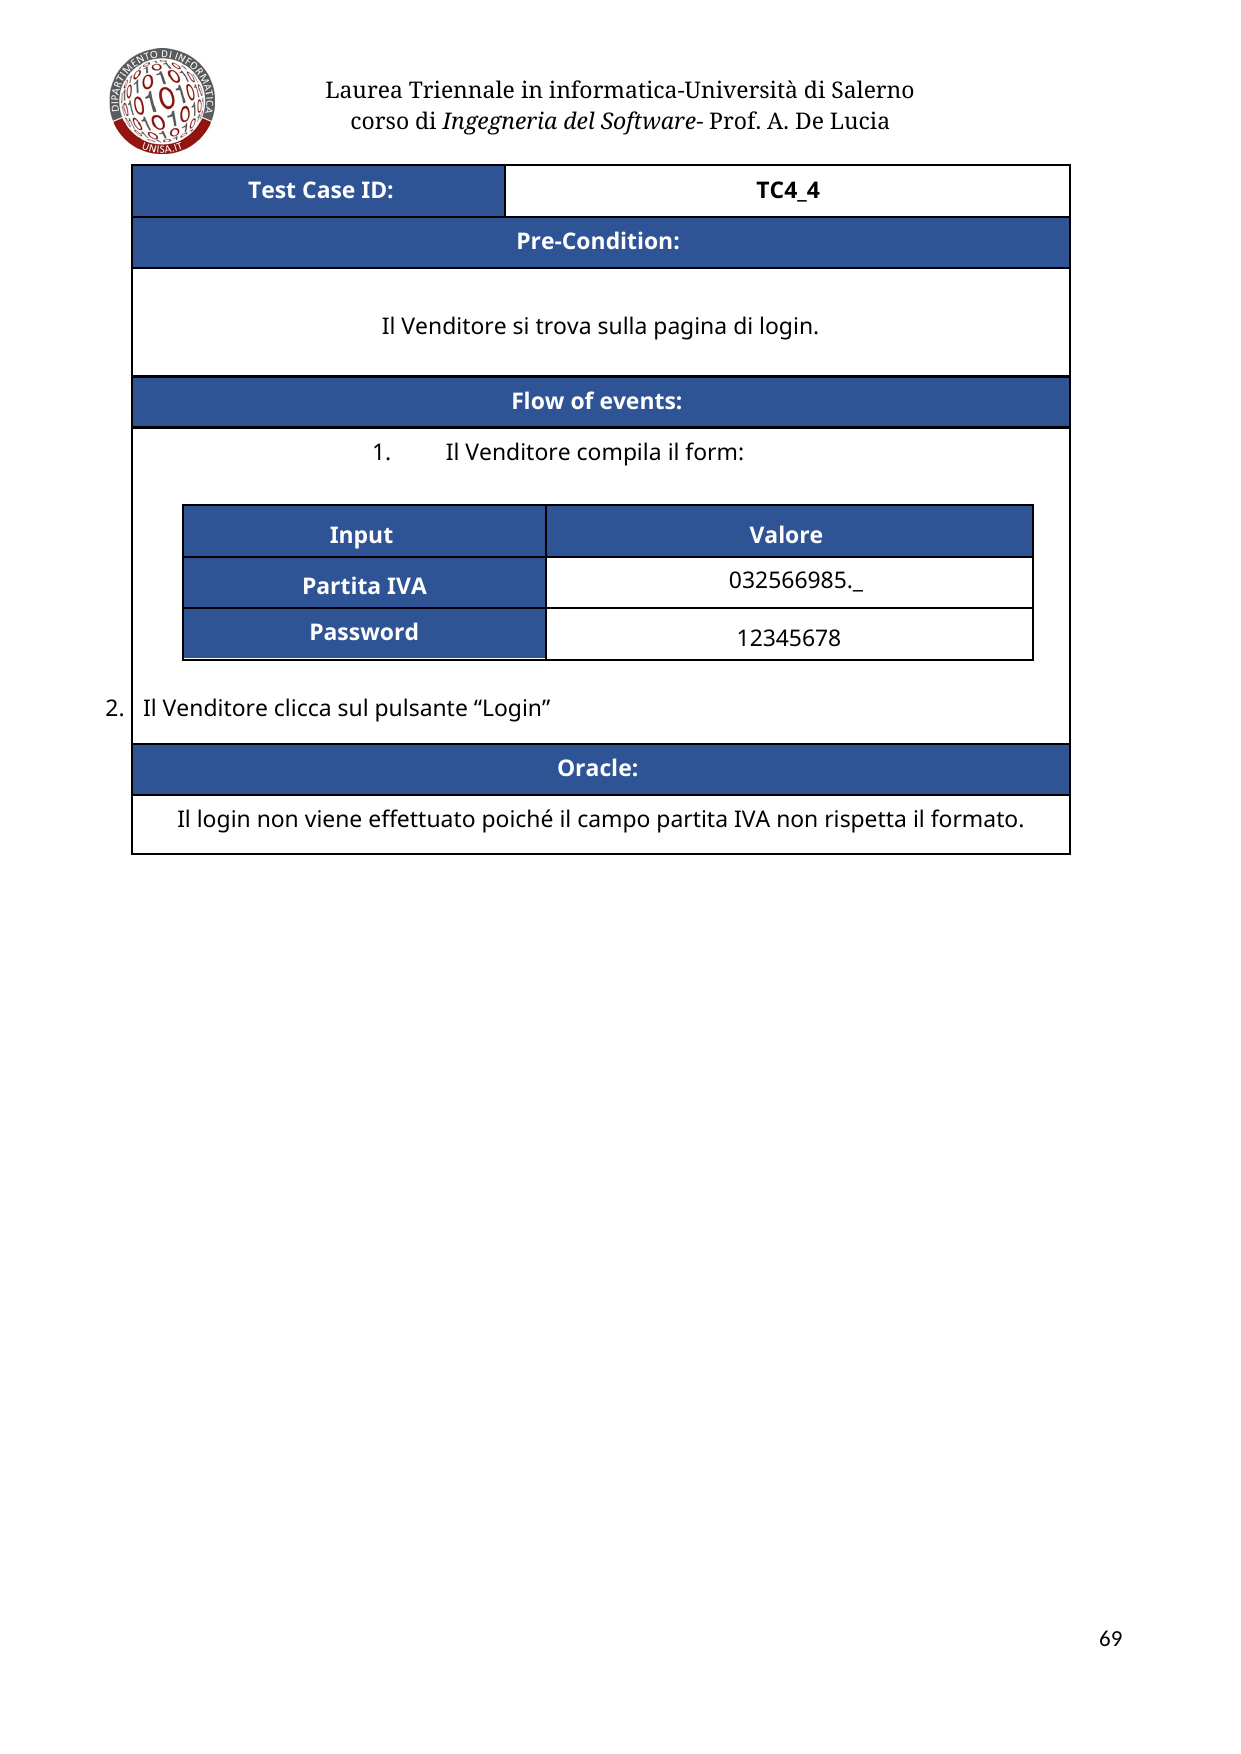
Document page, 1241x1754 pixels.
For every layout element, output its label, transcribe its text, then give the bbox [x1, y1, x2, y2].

table_cell 032566985._ [547, 558, 1032, 607]
table_cell Il Venditore compila il form: Il Venditore clicca sul pulsante “Login” [133, 429, 1069, 743]
table_cell 12345678 [547, 609, 1032, 658]
table_cell Oracle: [133, 745, 1069, 794]
table_cell Password [184, 609, 545, 658]
table_header Test Case ID: [133, 166, 504, 216]
table_header TC4_4 [506, 166, 1069, 216]
table_cell Pre-Condition: [133, 218, 1069, 267]
table_header Valore [547, 506, 1032, 556]
table_cell Il Venditore si trova sulla pagina di login. [133, 269, 1069, 375]
table_header Input [184, 506, 545, 556]
table_cell Flow of events: [133, 378, 1069, 426]
table_cell Partita IVA [184, 558, 545, 607]
table_cell Il login non viene effettuato poiché il campo partita IVA non rispetta il formato. [133, 796, 1069, 853]
